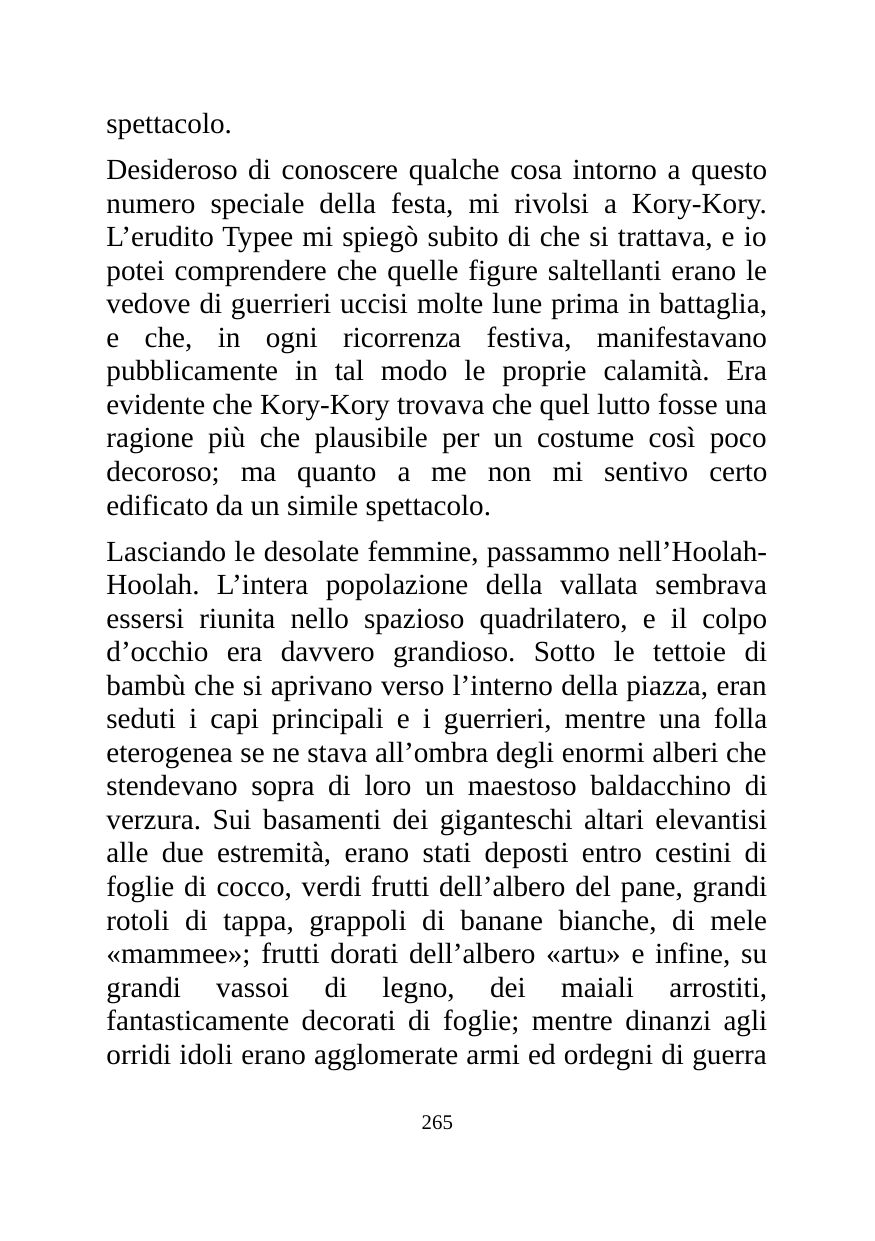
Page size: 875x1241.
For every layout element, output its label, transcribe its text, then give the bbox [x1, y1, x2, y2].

text Desideroso di conoscere qualche cosa intorno a questo numero speciale della festa, mi rivolsi a Kory-Kory. L’erudito Typee mi spiegò subito di che si trattava, e io potei comprendere che quelle figure saltellanti erano le vedove di guerrieri uccisi molte lune prima in battaglia, e che, in ogni ricorrenza festiva, manifestavano pubblicamente in tal modo le proprie calamità. Era evidente che Kory-Kory trovava che quel lutto fosse una ragione più che plausibile per un costume così poco decoroso; ma quanto a me non mi sentivo certo edificato da un simile spettacolo. [106, 152, 768, 521]
text spettacolo. [106, 106, 768, 140]
text Lasciando le desolate femmine, passammo nell’Hoolah-Hoolah. L’intera popolazione della vallata sembrava essersi riunita nello spazioso quadrilatero, e il colpo d’occhio era davvero grandioso. Sotto le tettoie di bambù che si aprivano verso l’interno della piazza, eran seduti i capi principali e i guerrieri, mentre una folla eterogenea se ne stava all’ombra degli enormi alberi che stendevano sopra di loro un maestoso baldacchino di verzura. Sui basamenti dei giganteschi altari elevantisi alle due estremità, erano stati deposti entro cestini di foglie di cocco, verdi frutti dell’albero del pane, grandi rotoli di tappa, grappoli di banane bianche, di mele «mammee»; frutti dorati dell’albero «artu» e infine, su grandi vassoi di legno, dei maiali arrostiti, fantasticamente decorati di foglie; mentre dinanzi agli orridi idoli erano agglomerate armi ed ordegni di guerra [106, 534, 768, 1070]
